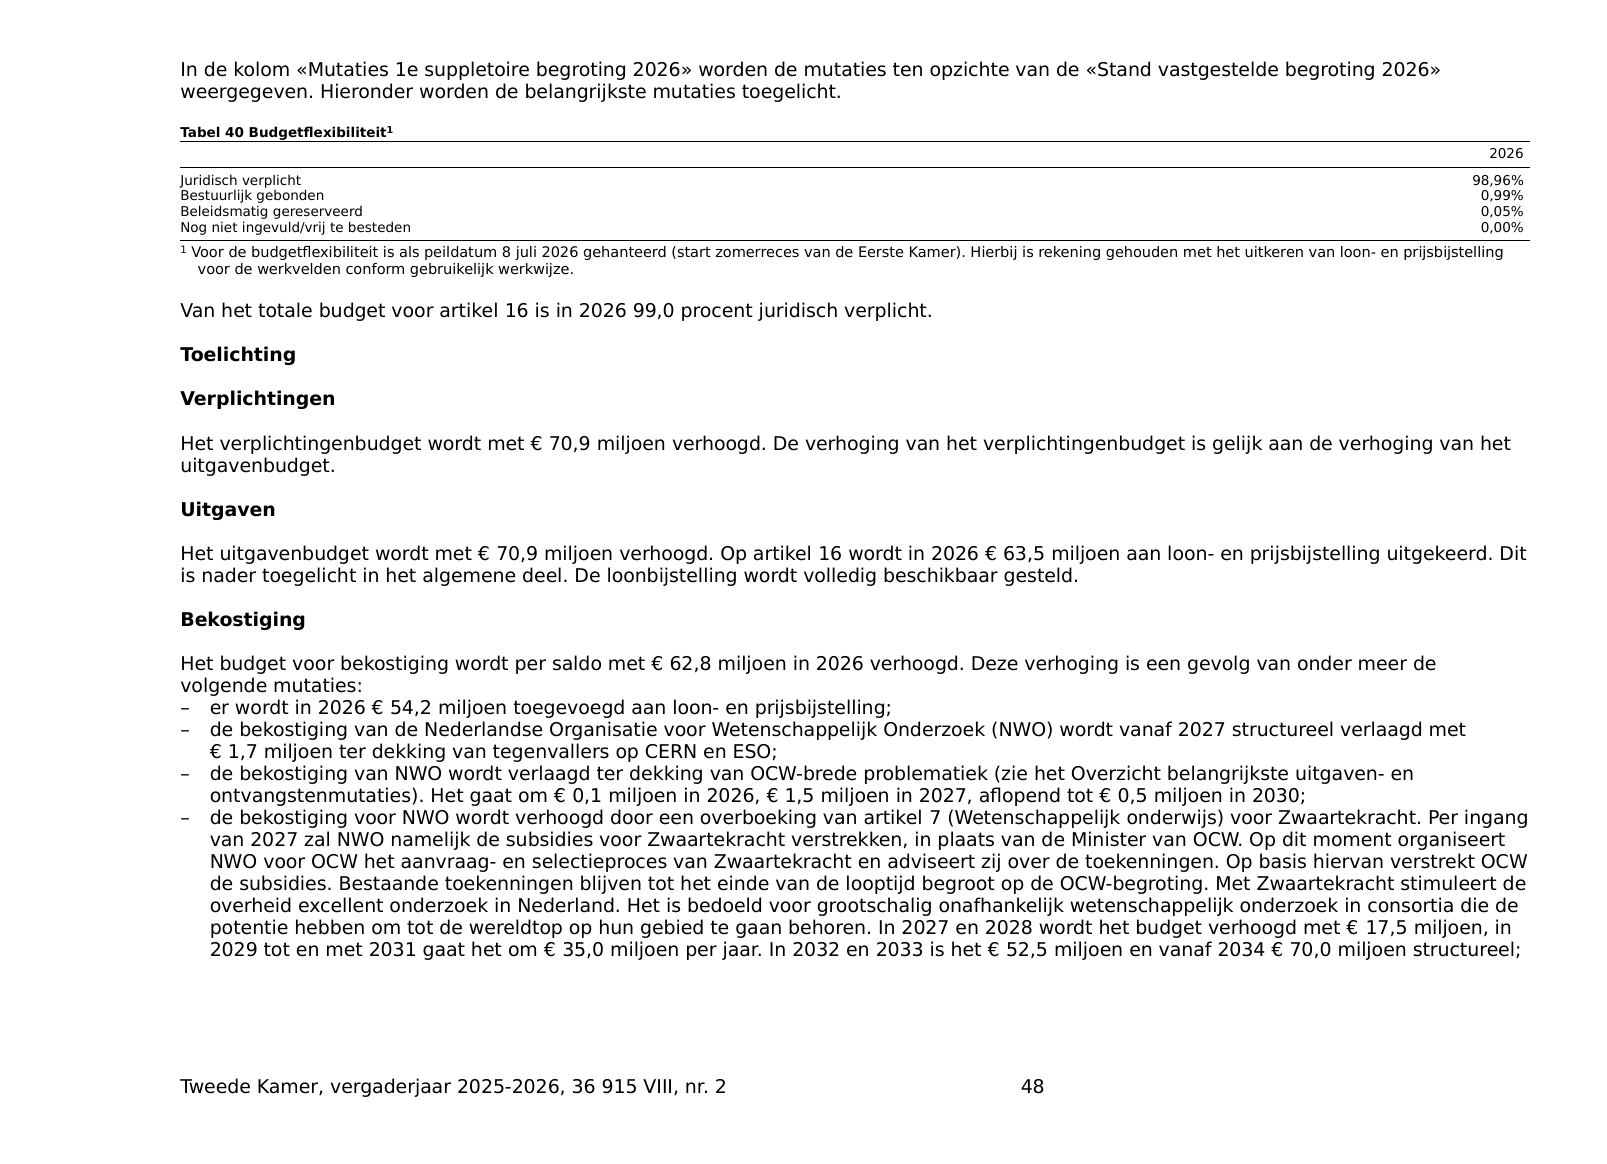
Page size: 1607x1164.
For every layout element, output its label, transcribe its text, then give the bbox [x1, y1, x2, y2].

subtitle Bekostiging [180, 609, 1529, 631]
table_header Tabel 40 Budgetflexibiliteit1 [180, 125, 1529, 141]
subtitle Verplichtingen [180, 388, 1529, 410]
text – de bekostiging van de Nederlandse Organisatie voor Wetenschappelijk Onderzoek (NWO) wordt vanaf 2027 structureel verlaagd met € 1,7 miljoen ter dekking van tegenvallers op CERN en ESO; [180, 719, 1529, 763]
text Het uitgavenbudget wordt met € 70,9 miljoen verhoogd. Op artikel 16 wordt in 2026 € 63,5 miljoen aan loon- en prijsbijstelling uitgekeerd. Dit is nader toegelicht in het algemene deel. De loonbijstelling wordt volledig beschikbaar gesteld. [180, 543, 1529, 587]
text – er wordt in 2026 € 54,2 miljoen toegevoegd aan loon- en prijsbijstelling; [180, 697, 1529, 719]
table_cell 98,96% [1350, 168, 1529, 188]
text In de kolom «Mutaties 1e suppletoire begroting 2026» worden de mutaties ten opzichte van de «Stand vastgestelde begroting 2026» weergegeven. Hieronder worden de belangrijkste mutaties toegelicht. [180, 59, 1529, 103]
text Het budget voor bekostiging wordt per saldo met € 62,8 miljoen in 2026 verhoogd. Deze verhoging is een gevolg van onder meer de volgende mutaties: [180, 653, 1529, 697]
table_cell 0,99% [1350, 188, 1529, 204]
table_cell 0,00% [1350, 220, 1529, 240]
table_cell 2026 [1350, 142, 1529, 167]
table_cell Beleidsmatig gereserveerd [180, 204, 1349, 220]
table_cell Bestuurlijk gebonden [180, 188, 1349, 204]
text – de bekostiging van NWO wordt verlaagd ter dekking van OCW-brede problematiek (zie het Overzicht belangrijkste uitgaven- en ontvangstenmutaties). Het gaat om € 0,1 miljoen in 2026, € 1,5 miljoen in 2027, aflopend tot € 0,5 miljoen in 2030; [180, 763, 1529, 807]
text Het verplichtingenbudget wordt met € 70,9 miljoen verhoogd. De verhoging van het verplichtingenbudget is gelijk aan de verhoging van het uitgavenbudget. [180, 432, 1529, 476]
table_cell Nog niet ingevuld/vrij te besteden [180, 220, 1349, 240]
subtitle Toelichting [180, 344, 1529, 366]
table_cell 1 Voor de budgetflexibiliteit is als peildatum 8 juli 2026 gehanteerd (start zomerreces van de Eerste Kamer). Hierbij is rekening gehouden met het uitkeren van loon- en prijsbijstelling voor de werkvelden conform gebruikelijk werkwijze. [180, 241, 1529, 278]
table_cell Juridisch verplicht [180, 168, 1349, 188]
table_cell [180, 142, 1349, 167]
subtitle Uitgaven [180, 499, 1529, 521]
text Van het totale budget voor artikel 16 is in 2026 99,0 procent juridisch verplicht. [180, 300, 1529, 322]
text – de bekostiging voor NWO wordt verhoogd door een overboeking van artikel 7 (Wetenschappelijk onderwijs) voor Zwaartekracht. Per ingang van 2027 zal NWO namelijk de subsidies voor Zwaartekracht verstrekken, in plaats van de Minister van OCW. Op dit moment organiseert NWO voor OCW het aanvraag- en selectieproces van Zwaartekracht en adviseert zij over de toekenningen. Op basis hiervan verstrekt OCW de subsidies. Bestaande toekenningen blijven tot het einde van de looptijd begroot op de OCW-begroting. Met Zwaartekracht stimuleert de overheid excellent onderzoek in Nederland. Het is bedoeld voor grootschalig onafhankelijk wetenschappelijk onderzoek in consortia die de potentie hebben om tot de wereldtop op hun gebied te gaan behoren. In 2027 en 2028 wordt het budget verhoogd met € 17,5 miljoen, in 2029 tot en met 2031 gaat het om € 35,0 miljoen per jaar. In 2032 en 2033 is het € 52,5 miljoen en vanaf 2034 € 70,0 miljoen structureel; [180, 807, 1529, 961]
table_cell 0,05% [1350, 204, 1529, 220]
